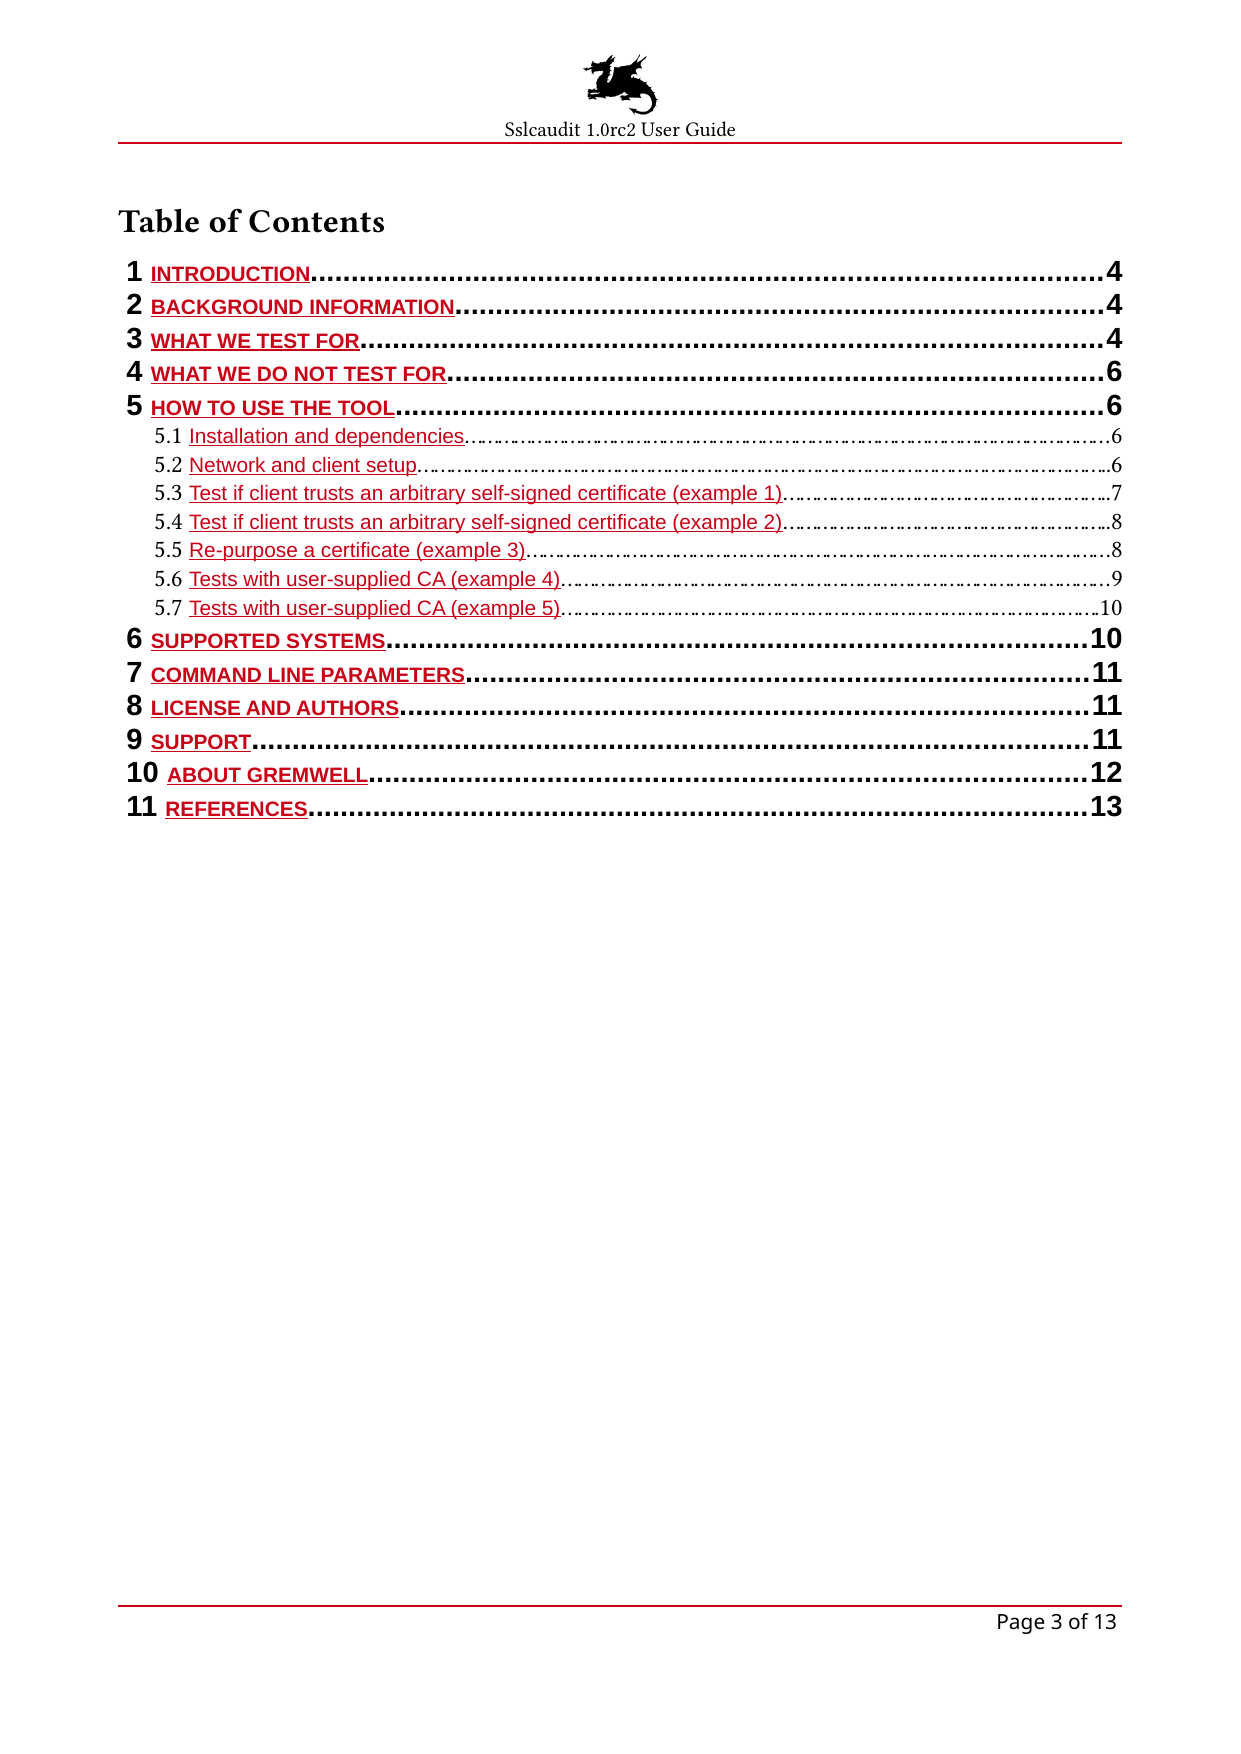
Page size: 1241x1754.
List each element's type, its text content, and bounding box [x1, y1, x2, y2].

text 6 SUPPORTED SYSTEMS 10 [118, 621, 1122, 655]
text 11 REFERENCES 13 [118, 789, 1122, 822]
text 7 COMMAND LINE PARAMETERS 11 [118, 655, 1122, 688]
subtitle Table of Contents [118, 203, 1122, 241]
text 2 BACKGROUND INFORMATION 4 [118, 287, 1122, 321]
text 5.6 Tests with user-supplied CA (example 4) 9 [148, 564, 1122, 593]
text 9 SUPPORT 11 [118, 722, 1122, 755]
text 4 WHAT WE DO NOT TEST FOR 6 [118, 354, 1122, 388]
text 5.5 Re-purpose a certificate (example 3) 8 [148, 536, 1122, 564]
text 5.3 Test if client trusts an arbitrary self-signed certificate (example 1) 7 [148, 478, 1122, 507]
text 1 INTRODUCTION 4 [118, 254, 1122, 287]
text 5 HOW TO USE THE TOOL 6 [118, 388, 1122, 421]
text 5.7 Tests with user-supplied CA (example 5) 10 [148, 593, 1122, 621]
picture [582, 54, 658, 115]
text 5.2 Network and client setup 6 [148, 450, 1122, 478]
text 5.1 Installation and dependencies 6 [148, 421, 1122, 450]
text 5.4 Test if client trusts an arbitrary self-signed certificate (example 2) 8 [148, 507, 1122, 536]
text 3 WHAT WE TEST FOR 4 [118, 321, 1122, 354]
text 10 ABOUT GREMWELL 12 [118, 755, 1122, 789]
text 8 LICENSE AND AUTHORS 11 [118, 688, 1122, 722]
